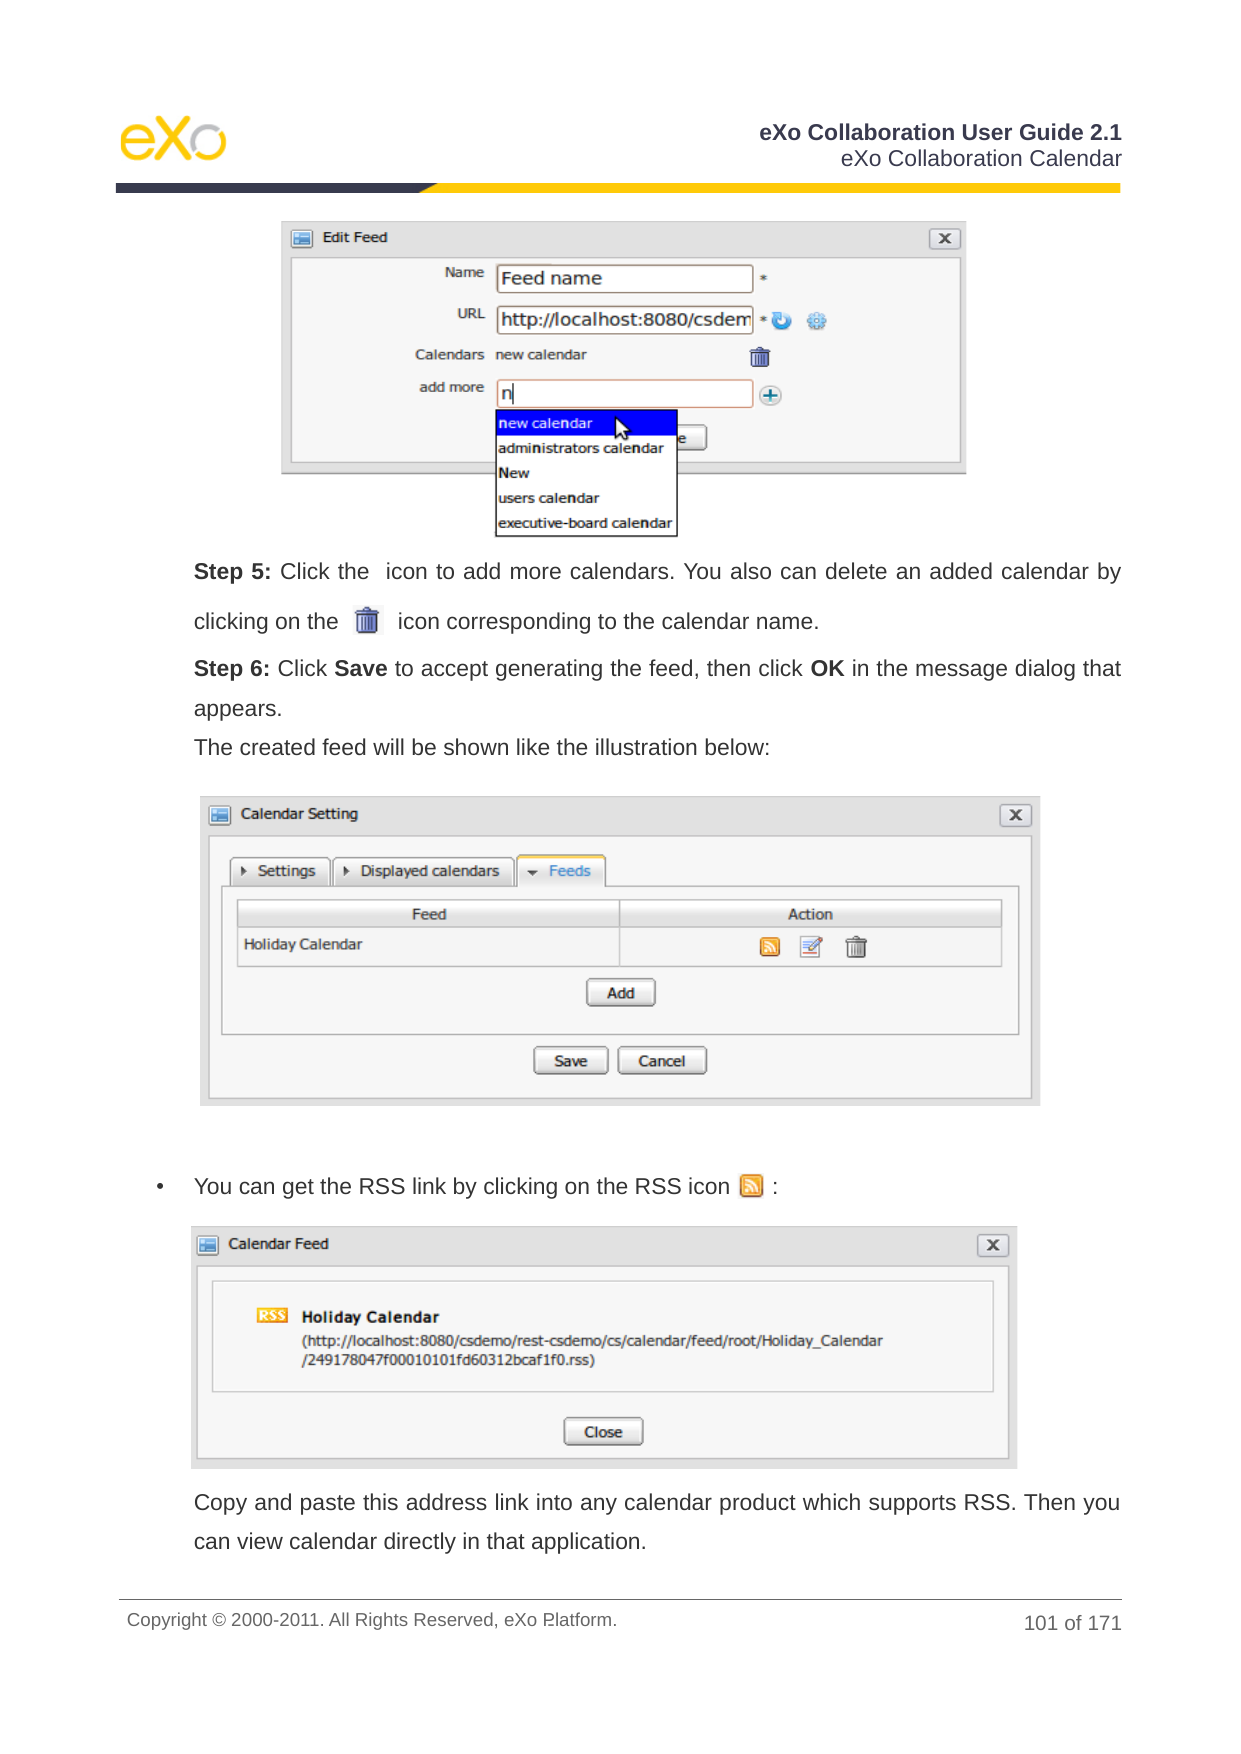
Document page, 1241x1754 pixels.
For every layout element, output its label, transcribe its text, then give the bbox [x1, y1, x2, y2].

picture [352, 605, 384, 635]
picture [120, 115, 227, 161]
picture [191, 1226, 1018, 1469]
list Copy and paste this address link into any calendar product which supports RSS. Then you can view calendar directly in that application. [156, 1469, 1122, 1555]
picture [737, 1173, 765, 1199]
list Step 6: Click Save to accept generating the feed, then click OK in the message dialog that appears. [156, 655, 1122, 721]
picture [115, 183, 1121, 193]
picture [281, 221, 967, 538]
list You can get the RSS link by clicking on the RSS icon: [156, 1166, 1122, 1206]
list Step 5: Click the icon to add more calendars. You also can delete an added calendar by clicking on the icon corresponding to the calendar name. [156, 228, 1122, 642]
list The created feed will be shown like the illustration below: [156, 734, 1122, 761]
picture [200, 796, 1041, 1106]
